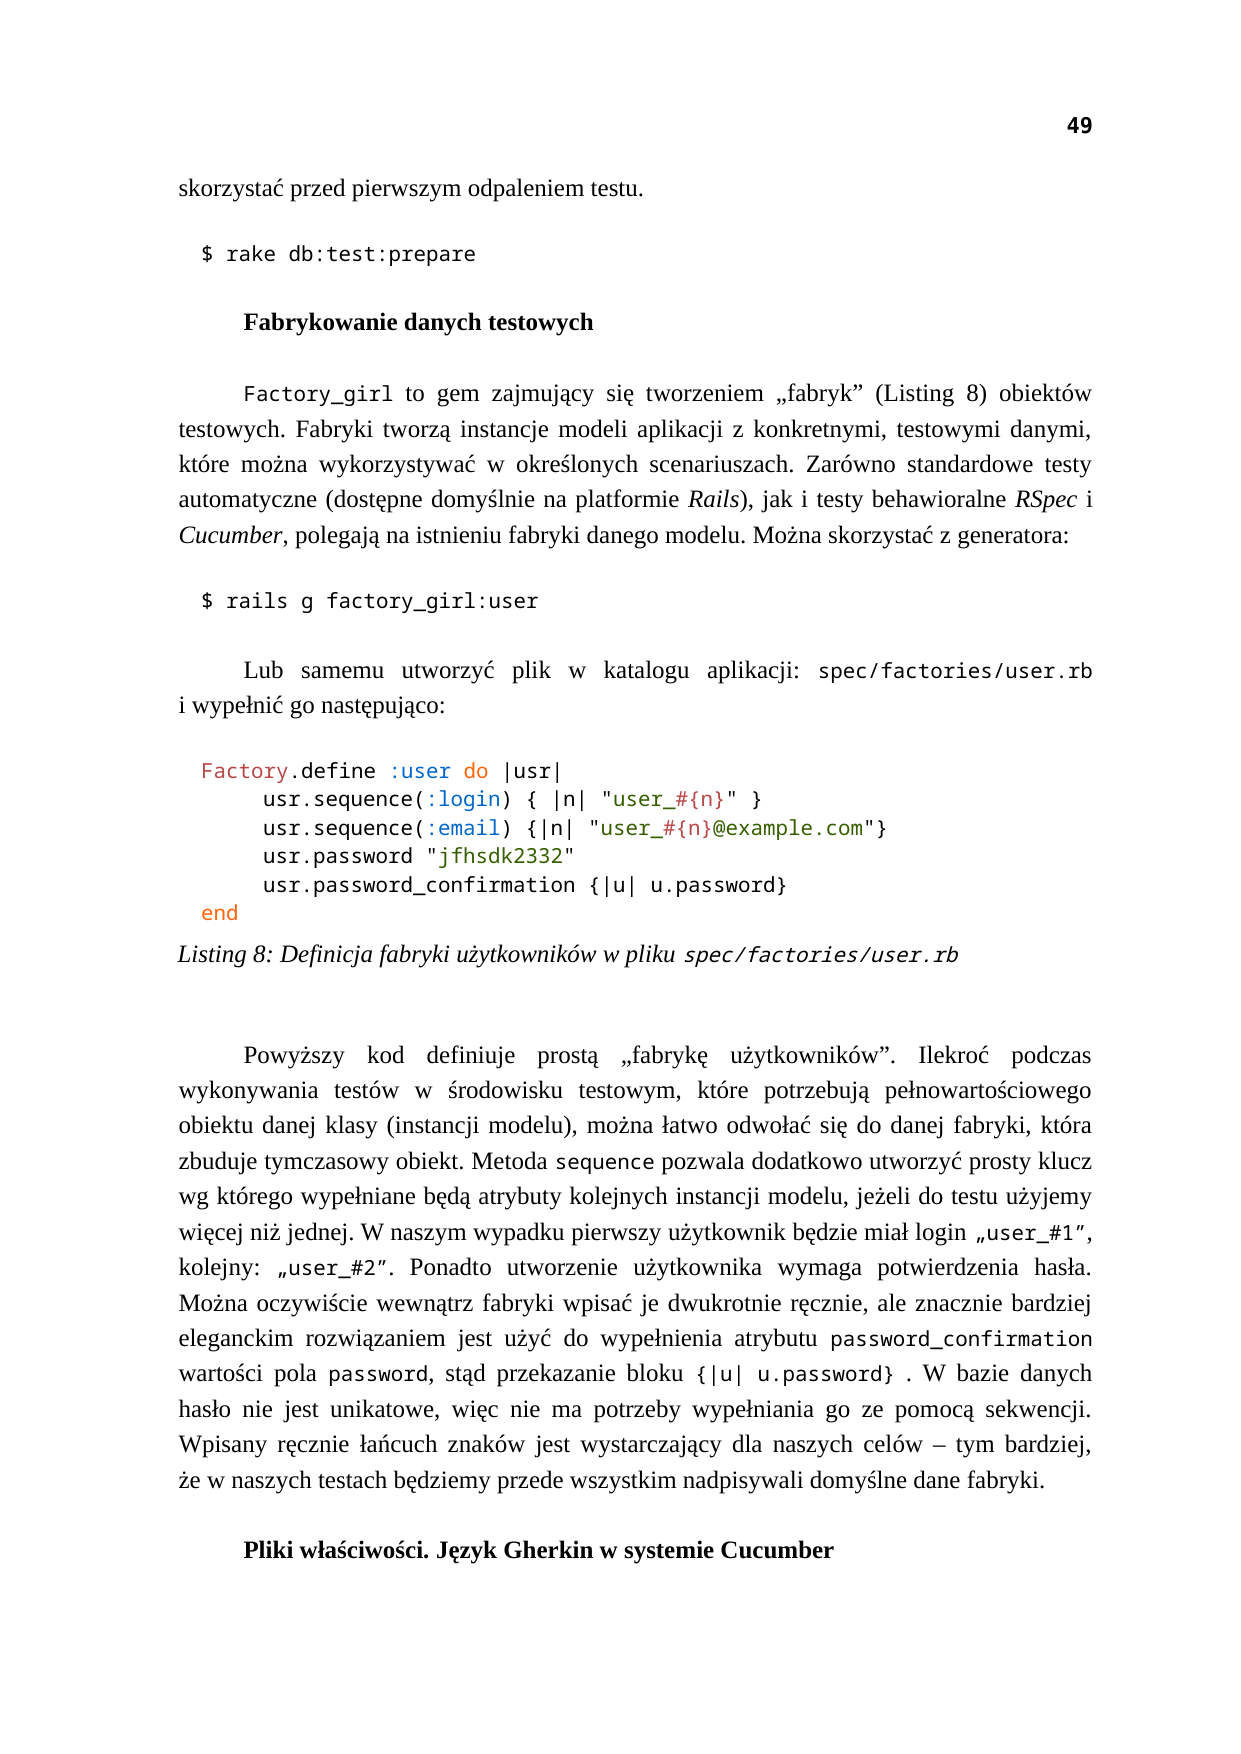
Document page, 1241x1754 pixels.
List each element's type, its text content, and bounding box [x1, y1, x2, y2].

text Lub samemu utworzyć plik w katalogu aplikacji: spec/factories/user.rb i wypełnić go następująco: [178, 650, 1093, 721]
text Factory_girl to gem zajmujący się tworzeniem „fabryk” (Listing 8) obiektów testowych. Fabryki tworzą instancje modeli aplikacji z konkretnymi, testowymi danymi, które można wykorzystywać w określonych scenariuszach. Zarówno standardowe testy automatyczne (dostępne domyślnie na platformie Rails), jak i testy behawioralne RSpec i Cucumber, polegają na istnieniu fabryki danego modelu. Można skorzystać z generatora: [178, 373, 1093, 550]
text Powyższy kod definiuje prostą „fabrykę użytkowników”. Ilekroć podczas wykonywania testów w środowisku testowym, które potrzebują pełnowartościowego obiektu danej klasy (instancji modelu), można łatwo odwołać się do danej fabryki, która zbuduje tymczasowy obiekt. Metoda sequence pozwala dodatkowo utworzyć prosty klucz wg którego wypełniane będą atrybuty kolejnych instancji modelu, jeżeli do testu użyjemy więcej niż jednej. W naszym wypadku pierwszy użytkownik będzie miał login „user_#1”, kolejny: „user_#2”. Ponadto utworzenie użytkownika wymaga potwierdzenia hasła. Można oczywiście wewnątrz fabryki wpisać je dwukrotnie ręcznie, ale znacznie bardziej eleganckim rozwiązaniem jest użyć do wypełnienia atrybutu password_confirmation wartości pola password, stąd przekazanie bloku {|u| u.password} . W bazie danych hasło nie jest unikatowe, więc nie ma potrzeby wypełniania go ze pomocą sekwencji. Wpisany ręcznie łańcuch znaków jest wystarczający dla naszych celów – tym bardziej, że w naszych testach będziemy przede wszystkim nadpisywali domyślne dane fabryki. [178, 1035, 1093, 1495]
list Listing 8: Definicja fabryki użytkowników w pliku spec/factories/user.rb [177, 939, 1093, 968]
text $ rake db:test:prepare [189, 239, 1093, 267]
text Pliki właściwości. Język Gherkin w systemie Cucumber [178, 1531, 1093, 1566]
text $ rails g factory_girl:user [189, 586, 1093, 614]
text skorzystać przed pierwszym odpaleniem testu. [178, 168, 1093, 203]
table_header Factory.define :user do |usr| usr.sequence(:login) { |n| "user_#{n}" } usr.sequence(:email) {|n| "user_#{n}@example.com"} usr.password "jfhsdk2332" usr.password_confirmation {|u| u.password} end [177, 756, 1093, 927]
text Fabrykowanie danych testowych [178, 302, 1093, 338]
